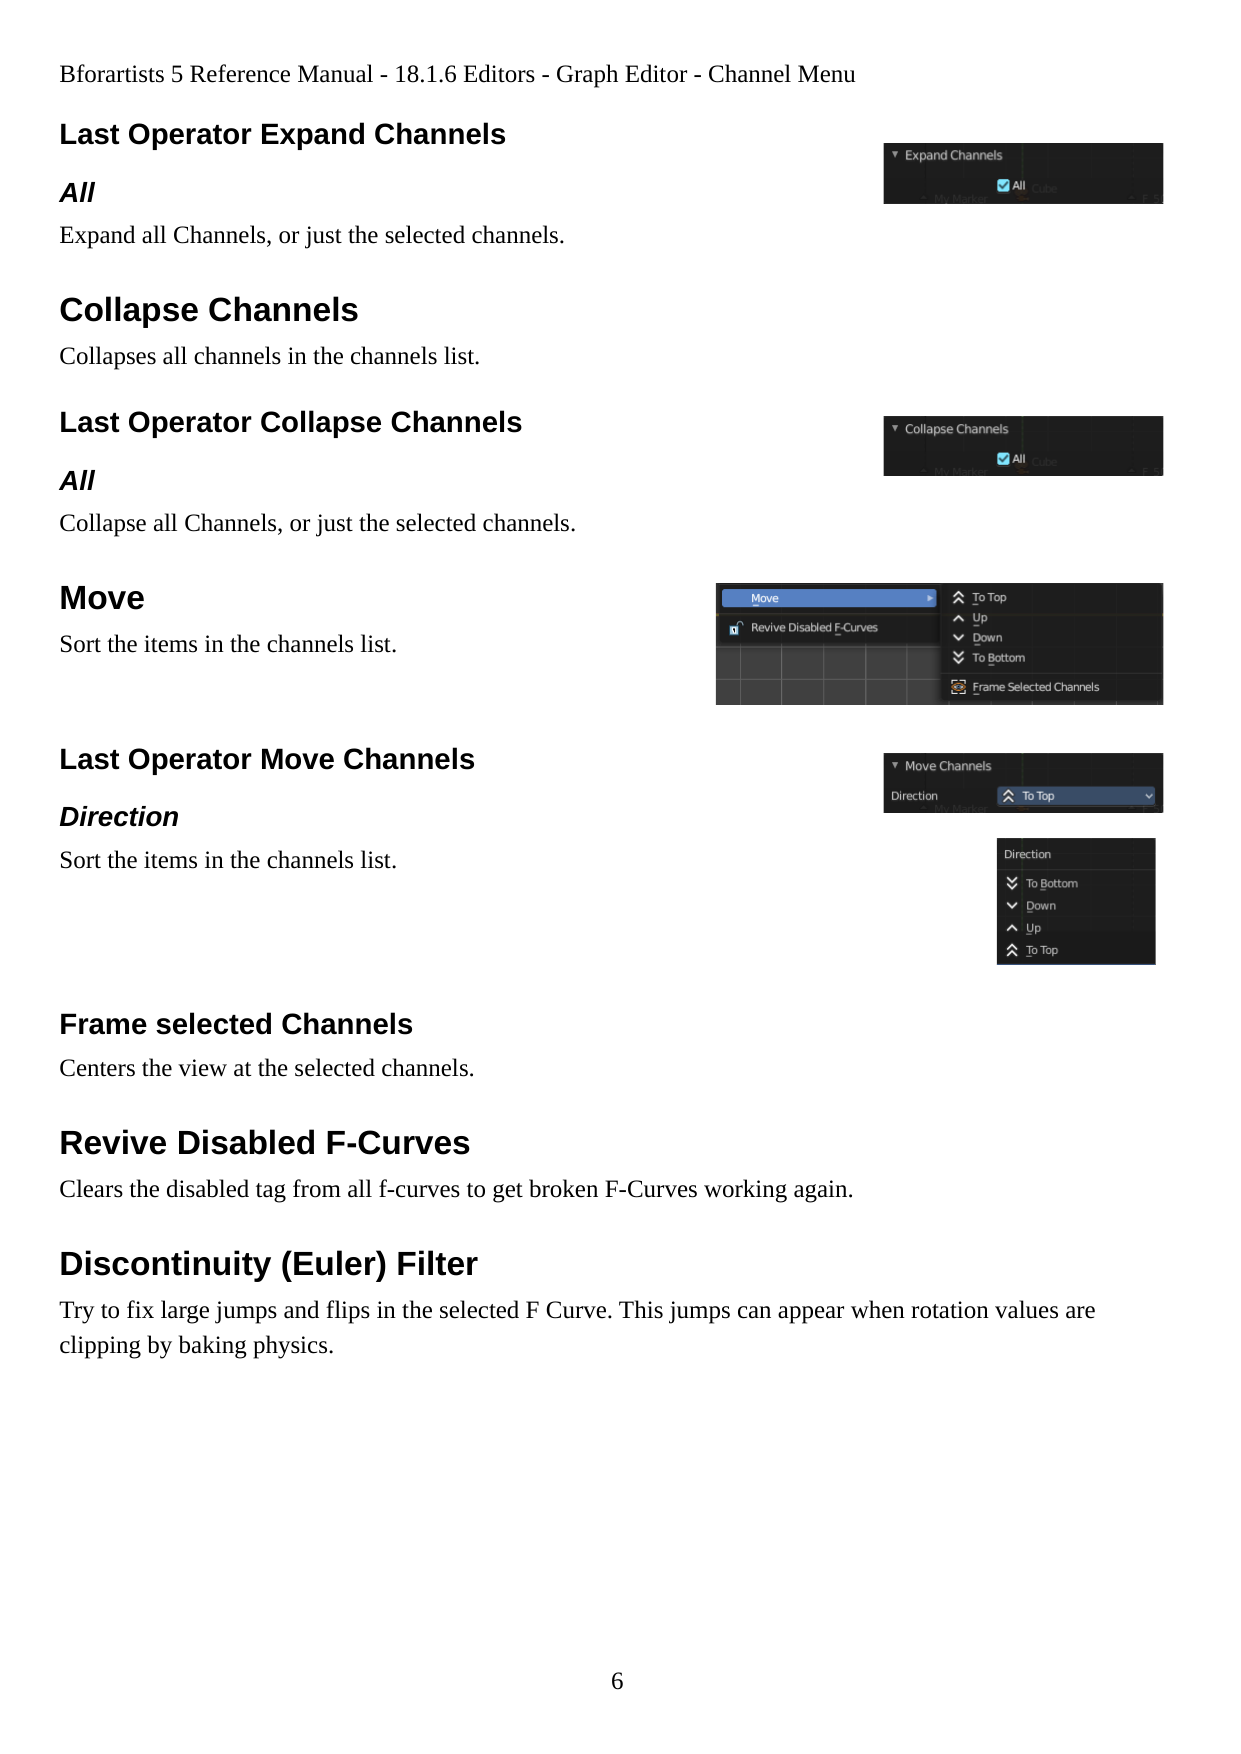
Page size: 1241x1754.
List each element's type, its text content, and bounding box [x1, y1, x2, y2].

subtitle All [59, 176, 1181, 208]
text Collapse all Channels, or just the selected channels. [59, 508, 1181, 537]
text [1156, 845, 1181, 874]
subtitle Direction [59, 801, 1181, 833]
subtitle Frame selected Channels [59, 1007, 1181, 1041]
picture [883, 753, 1164, 813]
text Clears the disabled tag from all f-curves to get broken F-Curves working again. [59, 1174, 1181, 1203]
subtitle Last Operator Move Channels [59, 742, 1181, 776]
text Try to fix large jumps and flips in the selected F Curve. This jumps can appear when rotation values are clipping by baking physics. [59, 1295, 1181, 1358]
text Sort the items in the channels list. [59, 845, 996, 874]
subtitle Last Operator Expand Channels [59, 117, 1181, 151]
picture [715, 583, 1164, 705]
picture [883, 416, 1164, 476]
subtitle Move [59, 578, 1181, 617]
subtitle Revive Disabled F-Curves [59, 1123, 1181, 1162]
text Centers the view at the selected channels. [59, 1053, 1181, 1082]
text Sort the items in the channels list. [59, 629, 715, 658]
text Collapses all channels in the channels list. [59, 341, 1181, 370]
subtitle Discontinuity (Euler) Filter [59, 1244, 1181, 1283]
subtitle Last Operator Collapse Channels [59, 405, 1181, 439]
subtitle Collapse Channels [59, 290, 1181, 329]
picture [996, 838, 1156, 965]
text Expand all Channels, or just the selected channels. [59, 220, 1181, 249]
picture [883, 143, 1164, 204]
subtitle All [59, 464, 1181, 496]
